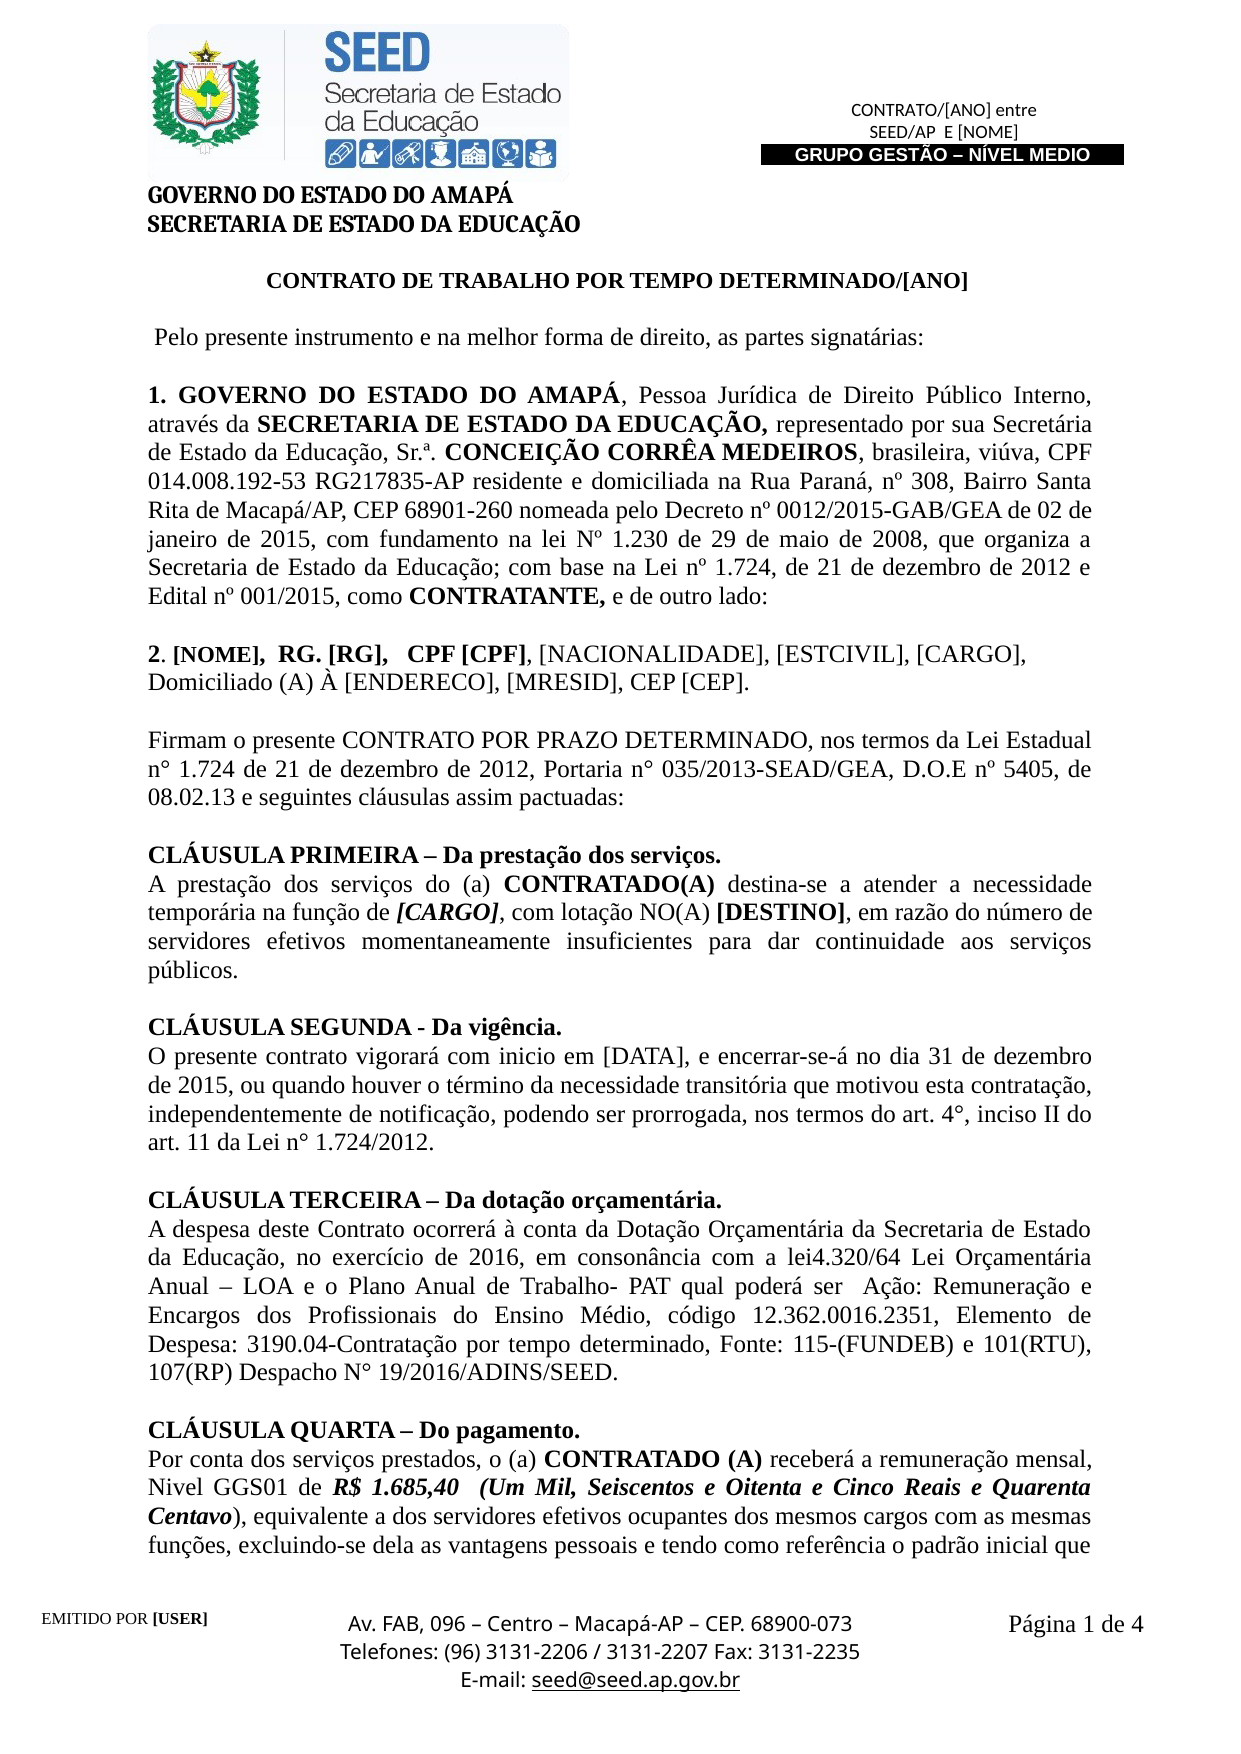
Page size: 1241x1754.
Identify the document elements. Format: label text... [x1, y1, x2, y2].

text CLÁUSULA QUARTA – Do pagamento. [148, 1415, 1093, 1444]
text CLÁUSULA PRIMEIRA – Da prestação dos serviços. [148, 840, 1093, 869]
text Por conta dos serviços prestados, o (a) CONTRATADO (A) receberá a remuneração mensal, Nivel GGS01 de R$ 1.685,40 (Um Mil, Seiscentos e Oitenta e Cinco Reais e Quarenta Centavo), equivalente a dos servidores efetivos ocupantes dos mesmos cargos com as mesmas funções, excluindo-se dela as vantagens pessoais e tendo como referência o padrão inicial que [148, 1444, 1093, 1559]
text A prestação dos serviços do (a) CONTRATADO(A) destina-se a atender a necessidade temporária na função de [CARGO], com lotação NO(A) [DESTINO], em razão do número de servidores efetivos momentaneamente insuficientes para dar continuidade aos serviços públicos. [148, 869, 1093, 984]
text CLÁUSULA SEGUNDA - Da vigência. [148, 1012, 1093, 1041]
text A despesa deste Contrato ocorrerá à conta da Dotação Orçamentária da Secretaria de Estado da Educação, no exercício de 2016, em consonância com a lei4.320/64 Lei Orçamentária Anual – LOA e o Plano Anual de Trabalho- PAT qual poderá ser Ação: Remuneração e Encargos dos Profissionais do Ensino Médio, código 12.362.0016.2351, Elemento de Despesa: 3190.04-Contratação por tempo determinado, Fonte: 115-(FUNDEB) e 101(RTU), 107(RP) Despacho N° 19/2016/ADINS/SEED. [148, 1214, 1093, 1386]
text CONTRATO DE TRABALHO POR TEMPO DETERMINADO/[ANO] [148, 267, 1093, 294]
text Pelo presente instrumento e na melhor forma de direito, as partes signatárias: [148, 322, 1093, 351]
text 1. GOVERNO DO ESTADO DO AMAPÁ, Pessoa Jurídica de Direito Público Interno, através da SECRETARIA DE ESTADO DA EDUCAÇÃO, representado por sua Secretária de Estado da Educação, Sr.ª. CONCEIÇÃO CORRÊA MEDEIROS, brasileira, viúva, CPF 014.008.192-53 RG217835-AP residente e domiciliada na Rua Paraná, nº 308, Bairro Santa Rita de Macapá/AP, CEP 68901-260 nomeada pelo Decreto nº 0012/2015-GAB/GEA de 02 de janeiro de 2015, com fundamento na lei Nº 1.230 de 29 de maio de 2008, que organiza a Secretaria de Estado da Educação; com base na Lei nº 1.724, de 21 de dezembro de 2012 e Edital nº 001/2015, como CONTRATANTE, e de outro lado: [148, 380, 1093, 610]
text O presente contrato vigorará com inicio em [DATA], e encerrar-se-á no dia 31 de dezembro de 2015, ou quando houver o término da necessidade transitória que motivou esta contratação, independentemente de notificação, podendo ser prorrogada, nos termos do art. 4°, inciso II do art. 11 da Lei n° 1.724/2012. [148, 1041, 1093, 1156]
text Firmam o presente CONTRATO POR PRAZO DETERMINADO, nos termos da Lei Estadual n° 1.724 de 21 de dezembro de 2012, Portaria n° 035/2013-SEAD/GEA, D.O.E nº 5405, de 08.02.13 e seguintes cláusulas assim pactuadas: [148, 725, 1093, 811]
text CLÁUSULA TERCEIRA – Da dotação orçamentária. [148, 1185, 1093, 1214]
text 2. [NOME], RG. [RG], CPF [CPF], [NACIONALIDADE], [ESTCIVIL], [CARGO], Domiciliado (A) À [ENDERECO], [MRESID], CEP [CEP]. [148, 639, 1093, 696]
